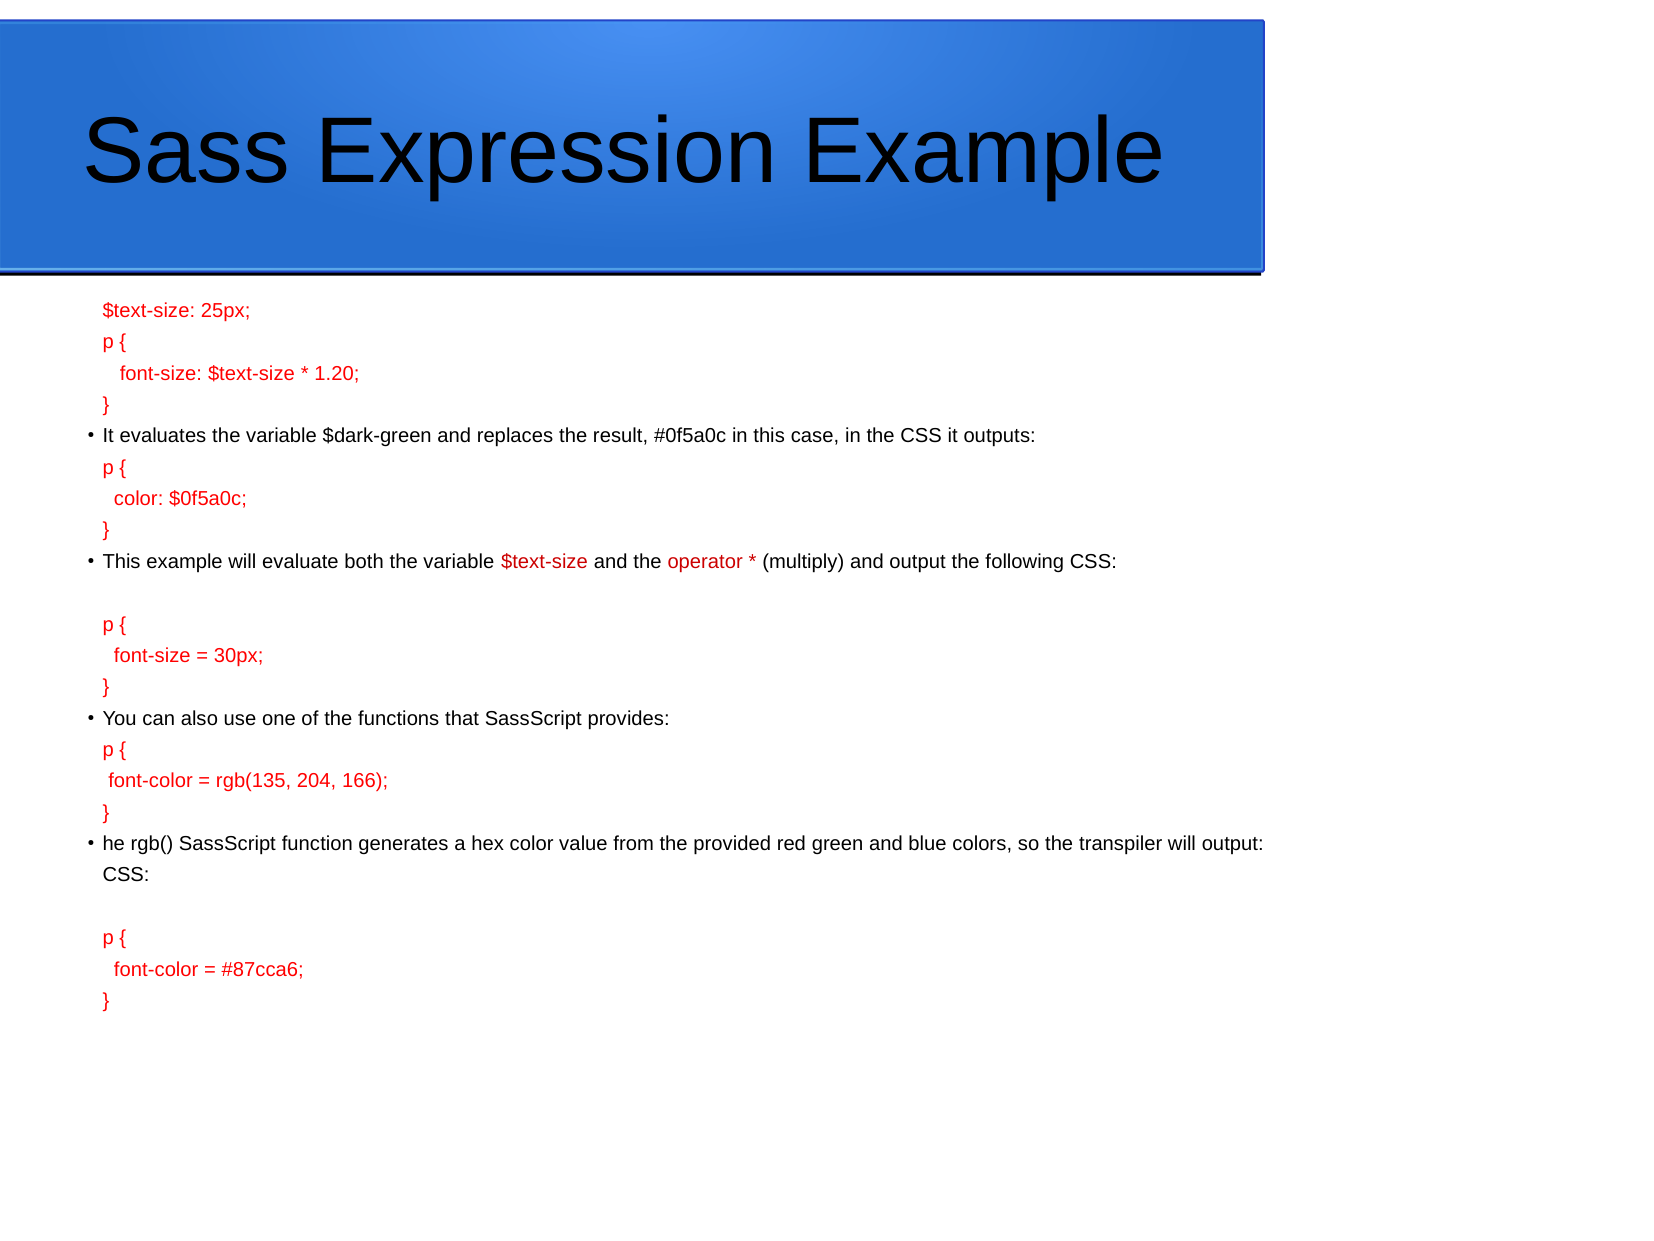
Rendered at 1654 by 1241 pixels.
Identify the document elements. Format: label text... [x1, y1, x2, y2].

list $text-size: 25px; p { font-size: $text-size * 1.20; } It evaluates the variable $dark-green and replaces the result, #0f5a0c in this case, in the CSS it outputs: p { color: $0f5a0c; } This example will evaluate both the variable $text-size and the operator * (multiply) and output the following CSS: p { font-size = 30px; } You can also use one of the functions that SassScript provides: p { font-color = rgb(135, 204, 166); } he rgb() SassScript function generates a hex color value from the provided red green and blue colors, so the transpiler will output: CSS: p { font-color = #87cca6; } [82, 299, 1571, 1019]
title Sass Expression Example [82, 47, 1235, 252]
